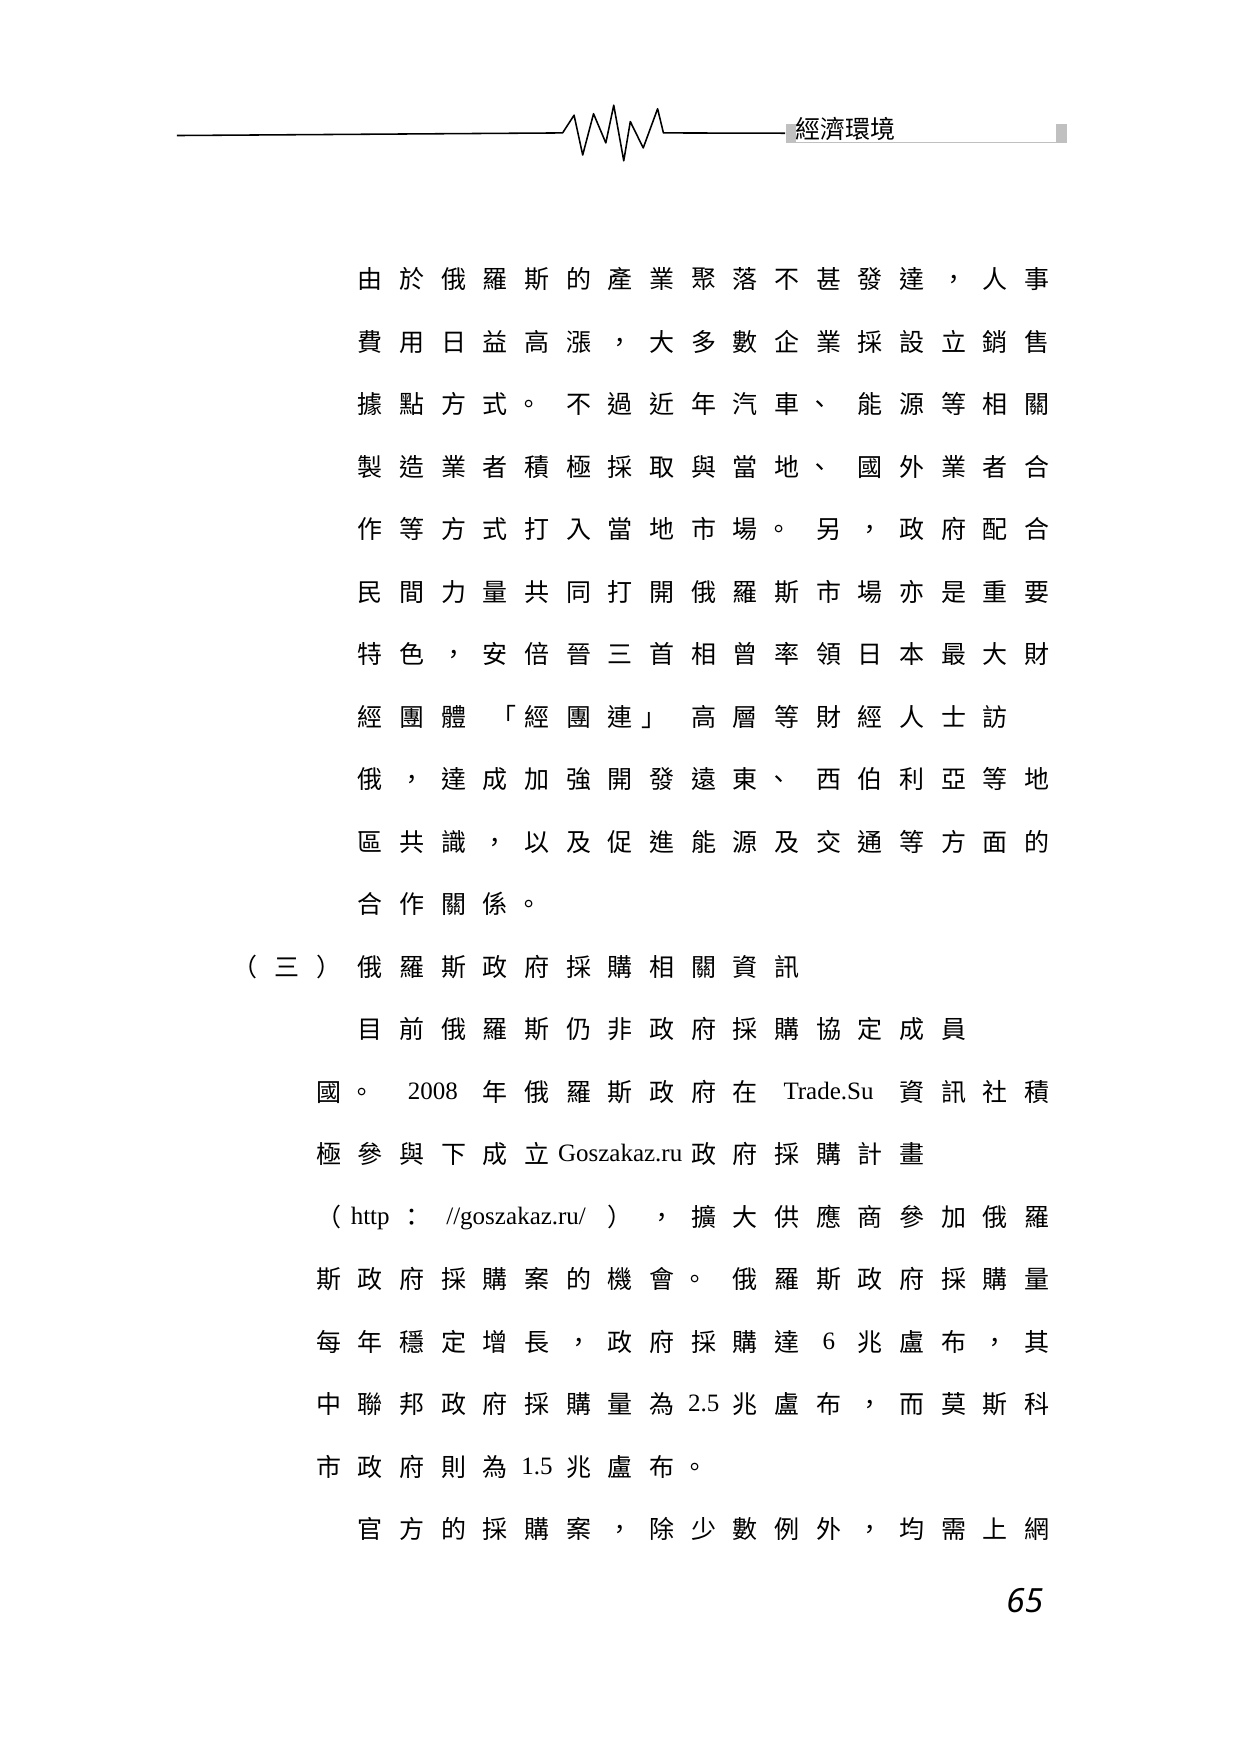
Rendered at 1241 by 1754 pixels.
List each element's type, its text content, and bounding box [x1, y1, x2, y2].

text 目前俄羅斯仍非政府採購協定成員國。2008年俄羅斯政府在Trade.Su資訊社積極參與下成立Goszakaz.ru政府採購計畫（http：//goszakaz.ru/），擴大供應商參加俄羅斯政府採購案的機會。俄羅斯政府採購量每年穩定增長，政府採購達6兆盧布，其中聯邦政府採購量為2.5兆盧布，而莫斯科市政府則為1.5兆盧布。 [281, 986, 1058, 1486]
text 官方的採購案，除少數例外，均需上網 [281, 1486, 1058, 1549]
text 由於俄羅斯的產業聚落不甚發達，人事費用日益高漲，大多數企業採設立銷售據點方式。不過近年汽車、能源等相關製造業者積極採取與當地、國外業者合作等方式打入當地市場。另，政府配合民間力量共同打開俄羅斯市場亦是重要特色，安倍晉三首相曾率領日本最大財經團體「經團連」高層等財經人士訪俄，達成加強開發遠東、西伯利亞等地區共識，以及促進能源及交通等方面的合作關係。 [281, 236, 1058, 924]
text （三）俄羅斯政府採購相關資訊 [207, 924, 1058, 986]
